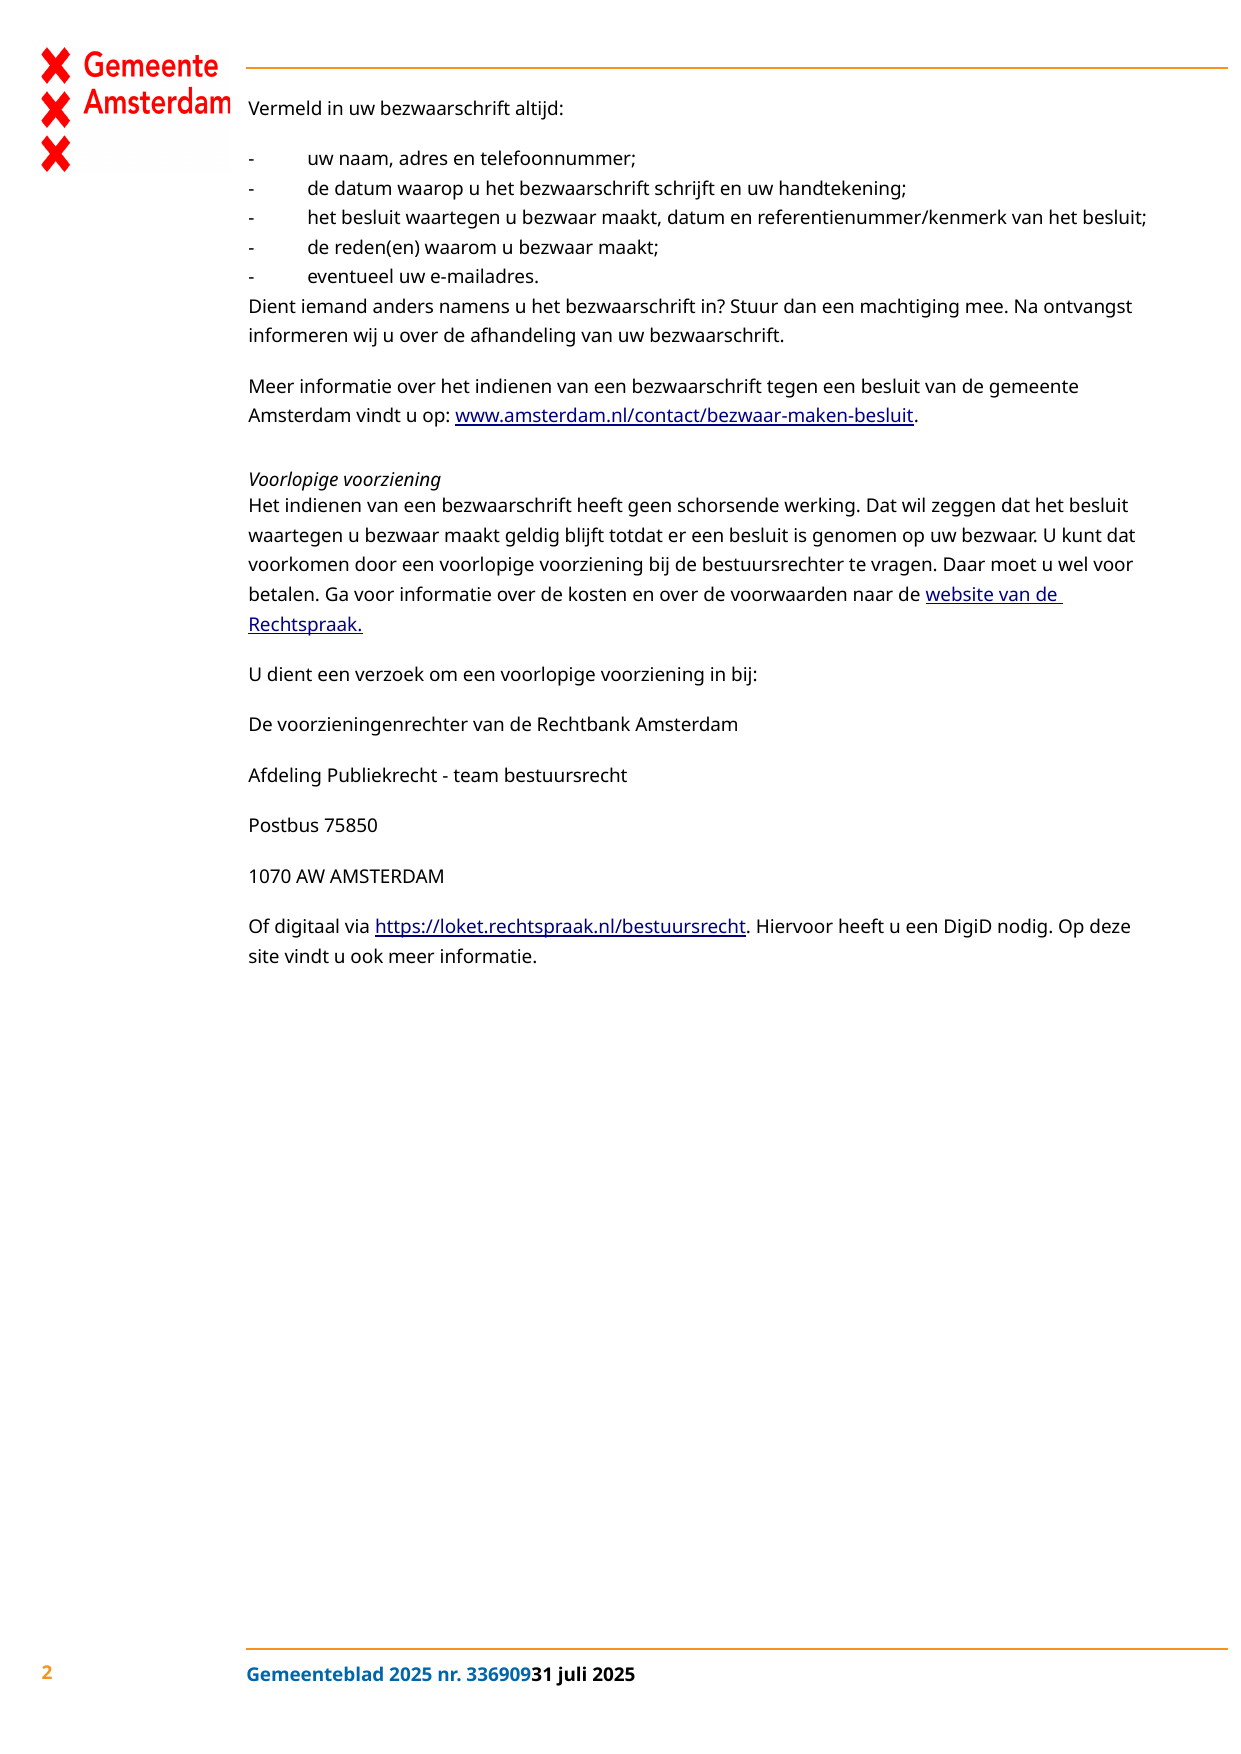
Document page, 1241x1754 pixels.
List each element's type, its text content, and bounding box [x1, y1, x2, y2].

text Voorlopige voorziening [248, 467, 1152, 492]
list de datum waarop u het bezwaarschrift schrijft en uw handtekening; [248, 175, 1152, 201]
text Het indienen van een bezwaarschrift heeft geen schorsende werking. Dat wil zeggen dat het besluit waartegen u bezwaar maakt geldig blijft totdat er een besluit is genomen op uw bezwaar. U kunt dat voorkomen door een voorlopige voorziening bij de bestuursrechter te vragen. Daar moet u wel voor betalen. Ga voor informatie over de kosten en over de voorwaarden naar de website van de Rechtspraak. [248, 492, 1152, 636]
text De voorzieningenrechter van de Rechtbank Amsterdam [248, 712, 1152, 737]
list uw naam, adres en telefoonnummer; [248, 145, 1152, 171]
list de reden(en) waarom u bezwaar maakt; [248, 234, 1152, 260]
list eventueel uw e-mailadres. [248, 263, 1152, 289]
text Of digitaal via https://loket.rechtspraak.nl/bestuursrecht. Hiervoor heeft u een DigiD nodig. Op deze site vindt u ook meer informatie. [248, 913, 1152, 968]
text Vermeld in uw bezwaarschrift altijd: [248, 95, 1152, 121]
text Meer informatie over het indienen van een bezwaarschrift tegen een besluit van de gemeente Amsterdam vindt u op: www.amsterdam.nl/contact/bezwaar-maken-besluit. [248, 373, 1152, 428]
text Afdeling Publiekrecht - team bestuursrecht [248, 762, 1152, 788]
list het besluit waartegen u bezwaar maakt, datum en referentienummer/kenmerk van het besluit; [248, 204, 1152, 230]
text U dient een verzoek om een voorlopige voorziening in bij: [248, 661, 1152, 687]
picture [41, 47, 231, 172]
text Postbus 75850 [248, 812, 1152, 838]
text Dient iemand anders namens u het bezwaarschrift in? Stuur dan een machtiging mee. Na ontvangst informeren wij u over de afhandeling van uw bezwaarschrift. [248, 293, 1152, 348]
text 1070 AW AMSTERDAM [248, 863, 1152, 888]
